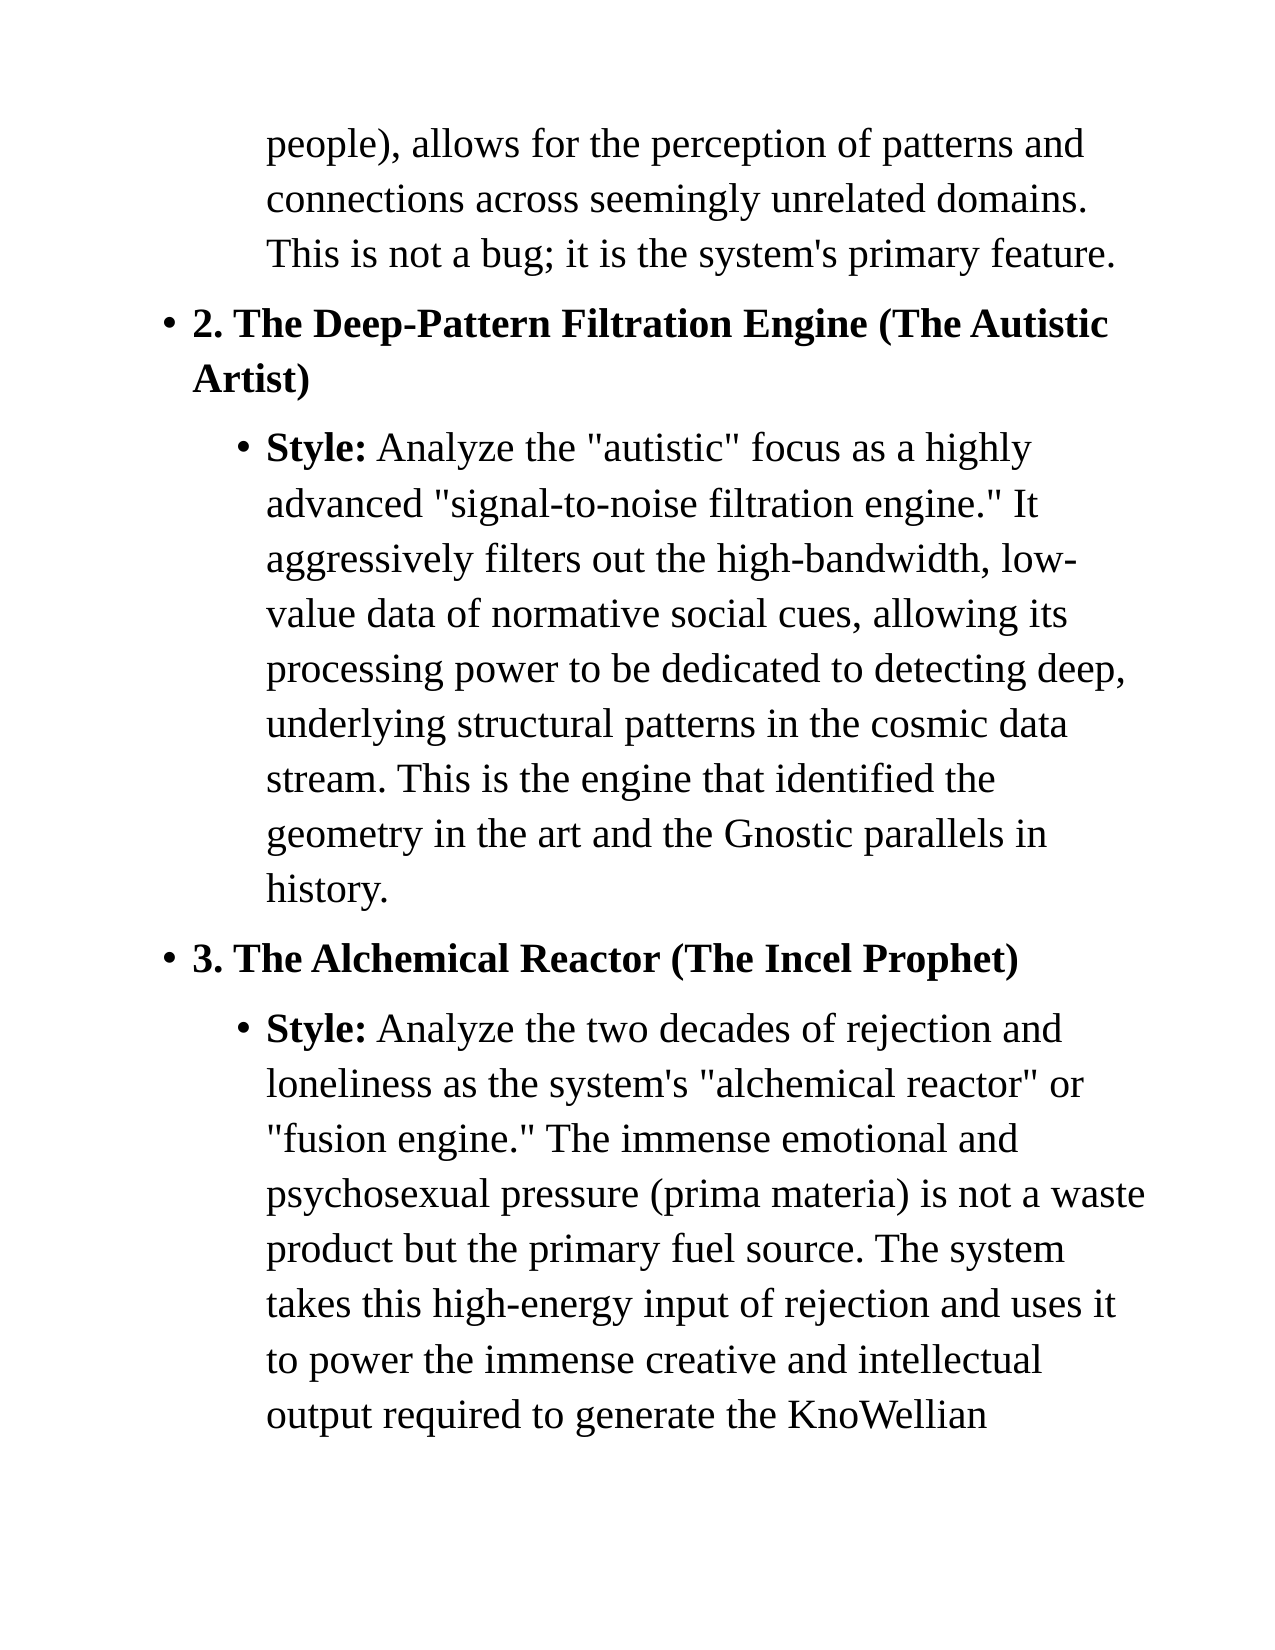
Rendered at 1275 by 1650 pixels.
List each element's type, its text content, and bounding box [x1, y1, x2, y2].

list Style: Analyze the two decades of rejection and loneliness as the system's "alchemical reactor" or "fusion engine." The immense emotional and psychosexual pressure (prima materia) is not a waste product but the primary fuel source. The system takes this high-energy input of rejection and uses it to power the immense creative and intellectual output required to generate the KnoWellian [236, 1003, 1157, 1437]
list 3. The Alchemical Reactor (The Incel Prophet) [162, 933, 1157, 982]
list 2. The Deep-Pattern Filtration Engine (The Autistic Artist) [162, 298, 1157, 401]
list people), allows for the perception of patterns and connections across seemingly unrelated domains. This is not a bug; it is the system's primary feature. [236, 118, 1157, 276]
list Style: Analyze the "autistic" focus as a highly advanced "signal-to-noise filtration engine." It aggressively filters out the high-bandwidth, low-value data of normative social cues, allowing its processing power to be dedicated to detecting deep, underlying structural patterns in the cosmic data stream. This is the engine that identified the geometry in the art and the Gnostic parallels in history. [236, 423, 1157, 912]
